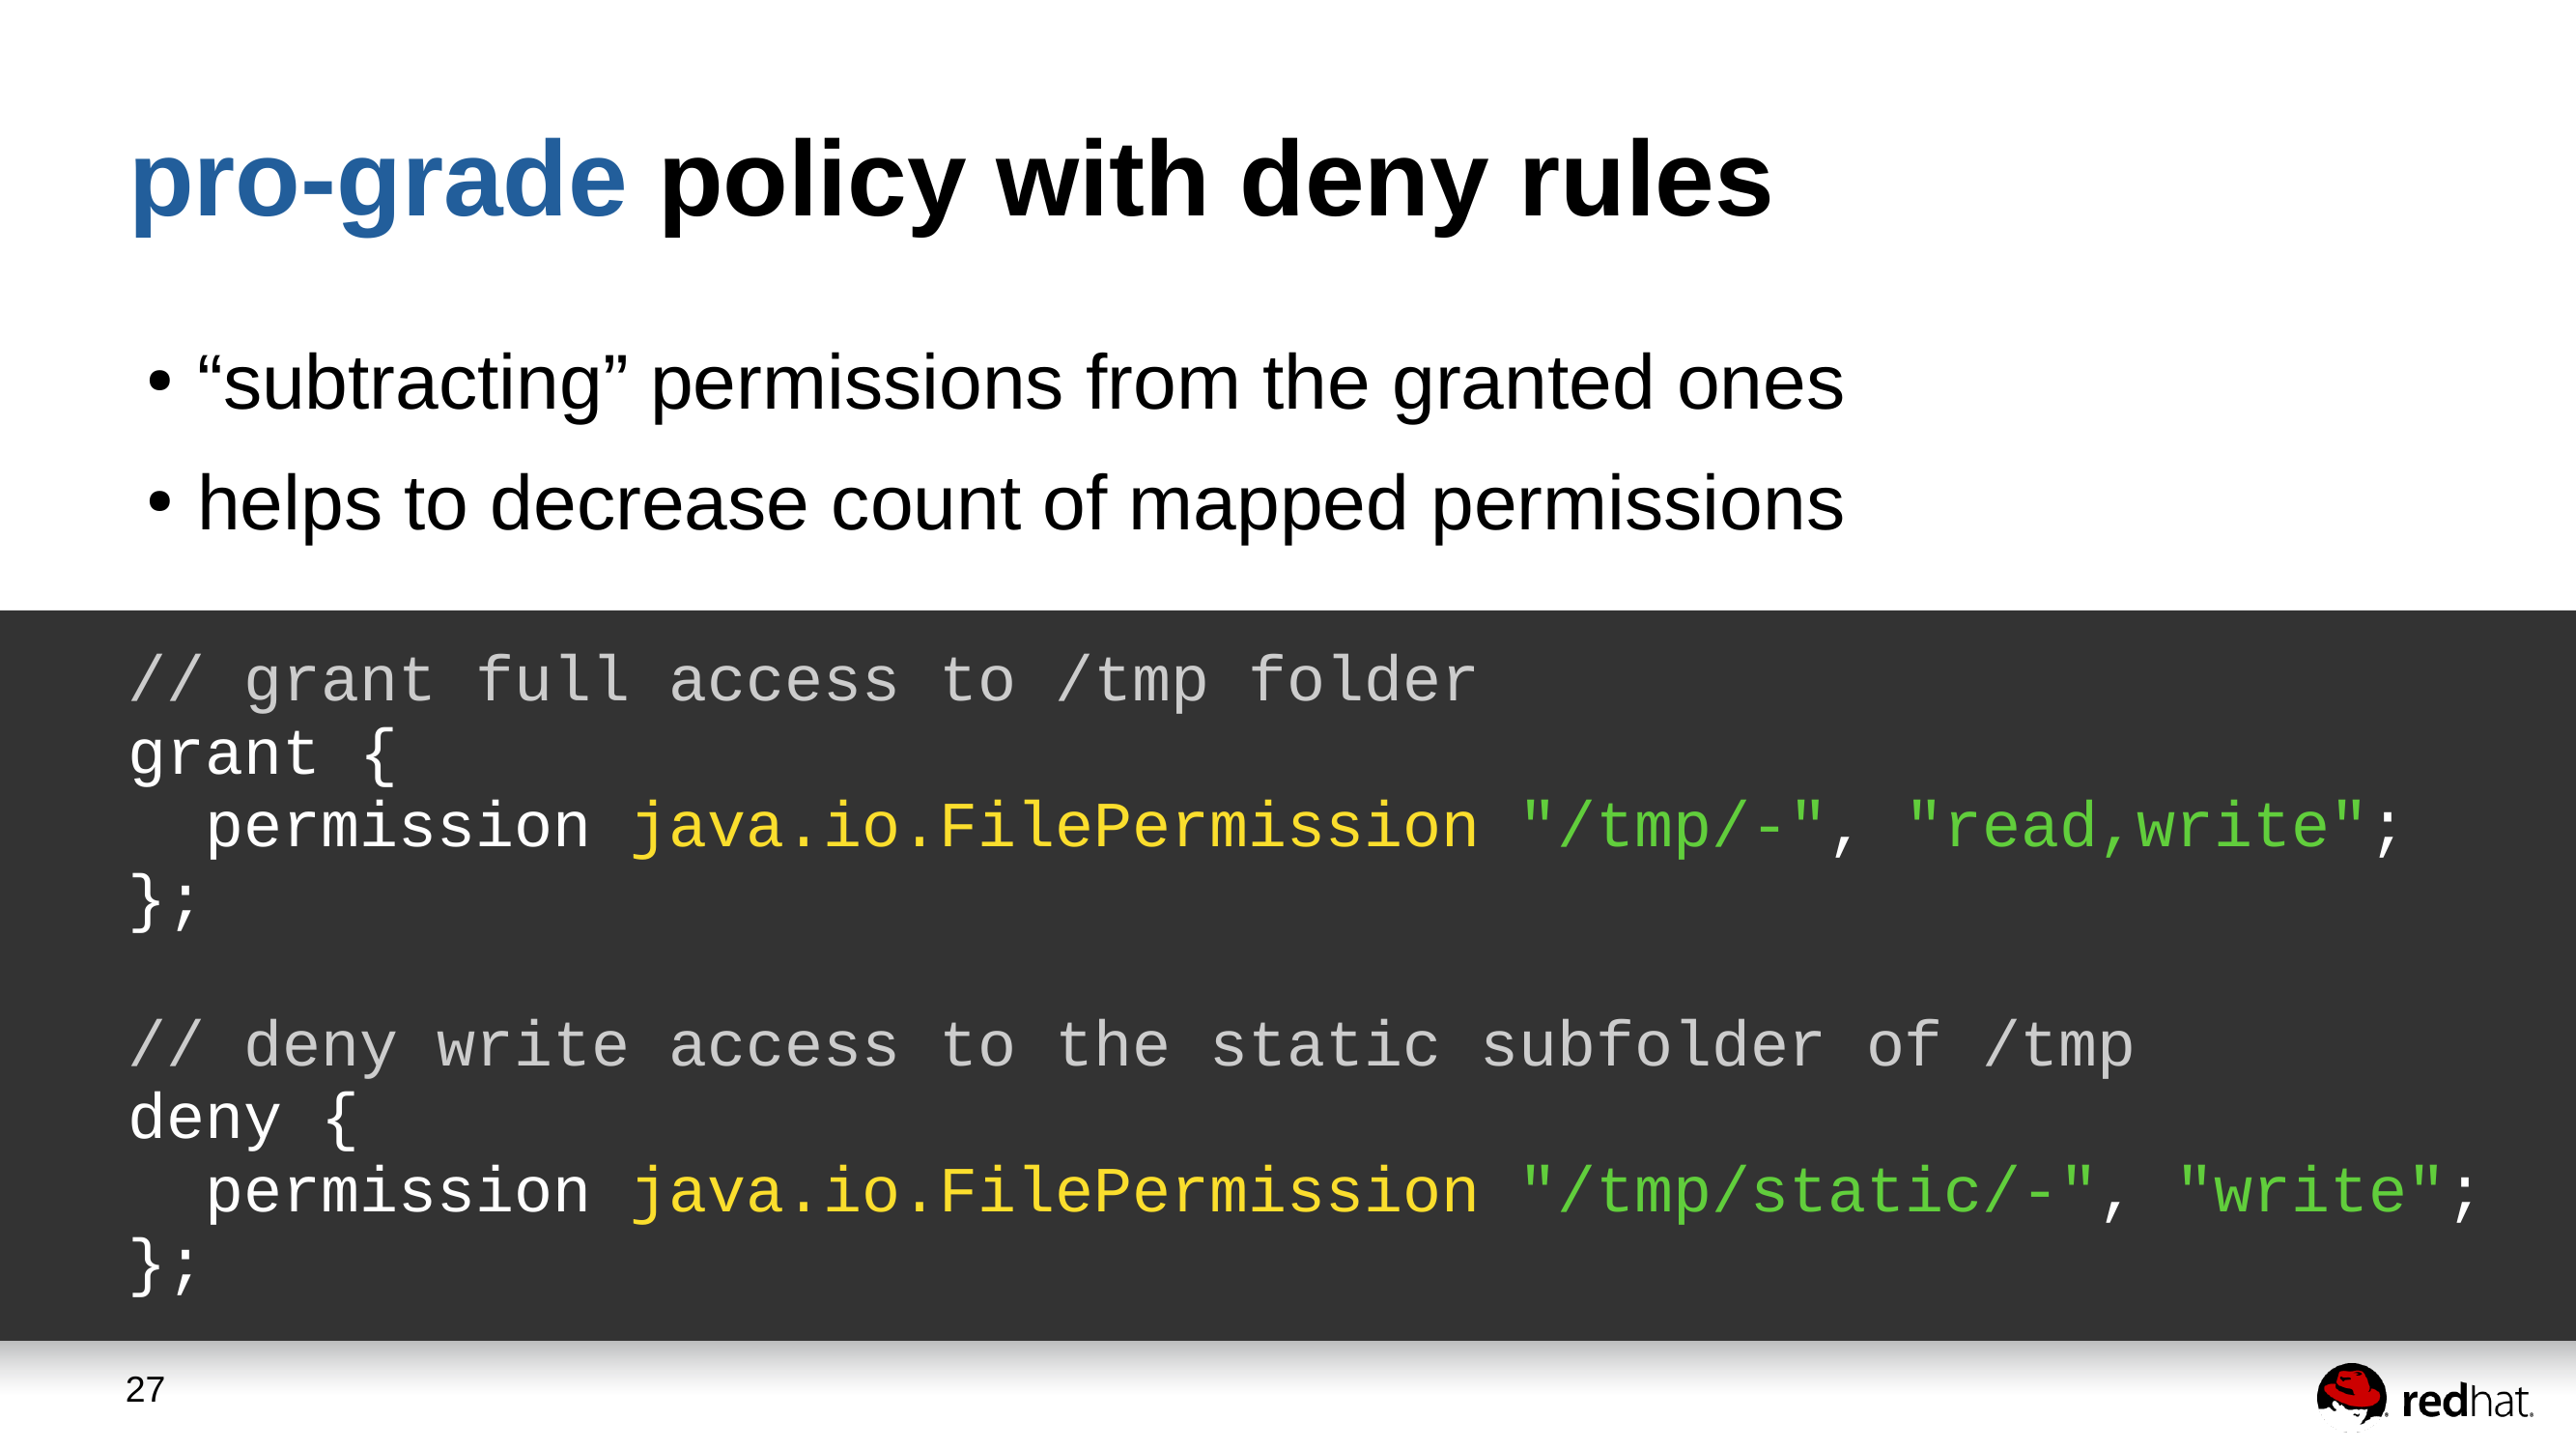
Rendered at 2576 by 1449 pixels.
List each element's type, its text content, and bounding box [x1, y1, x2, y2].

text_box // grant full access to /tmp folder grant { permission java.io.FilePermission "/tmp/-", "read,write"; }; // deny write access to the static subfolder of /tmp deny { permission java.io.FilePermission "/tmp/static/-", "write"; }; [0, 610, 2576, 1341]
title pro-grade policy with deny rules [128, 57, 2448, 300]
list “subtracting” permissions from the granted ones helps to decrease count of mapped permissions [128, 338, 2448, 1179]
picture [0, 1341, 2576, 1445]
